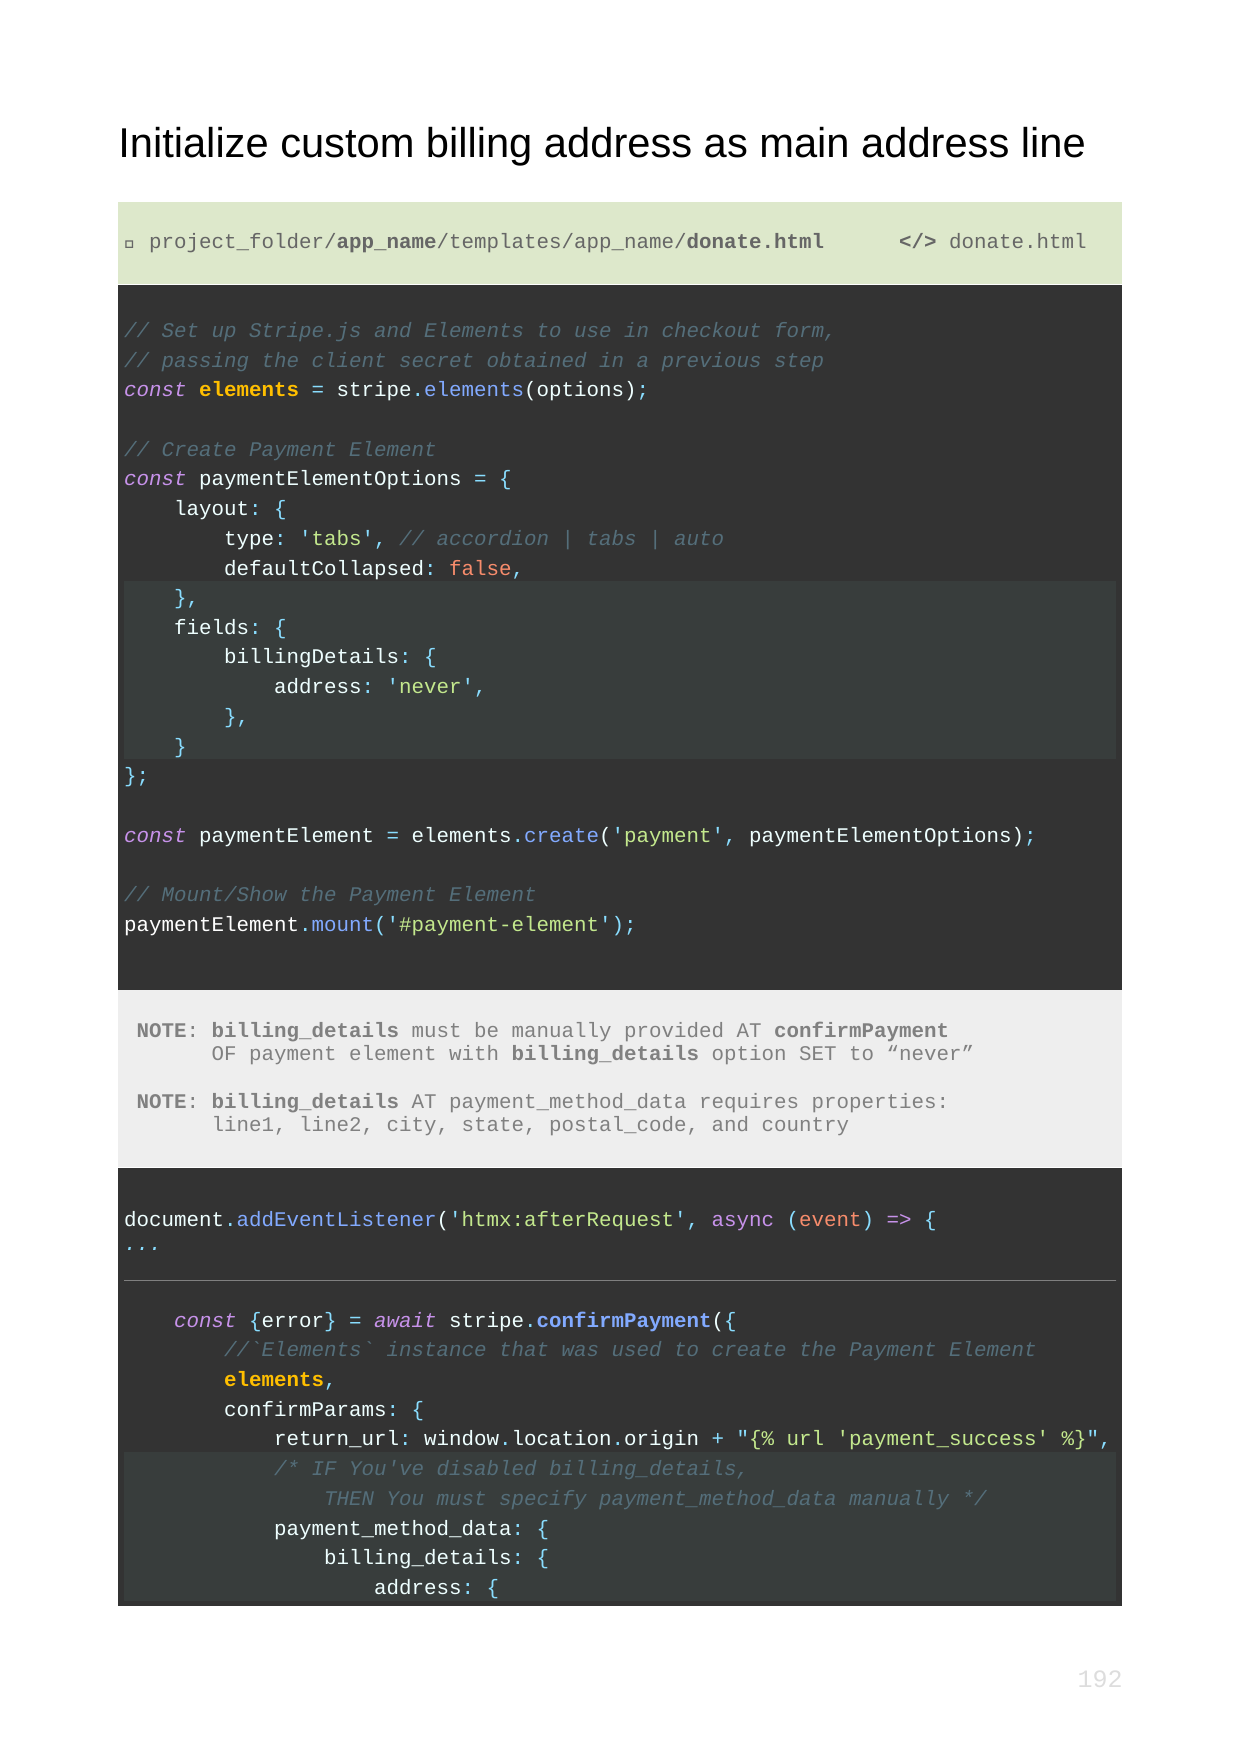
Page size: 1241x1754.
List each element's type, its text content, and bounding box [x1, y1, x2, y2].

table_cell NOTE: billing_details must be manually provided AT confirmPayment OF payment element with billing_details option SET to “never” NOTE: billing_details AT payment_method_data requires properties: line1, line2, city, state, postal_code, and country [118, 990, 1122, 1167]
table_header 📝 project_folder/app_name/templates/app_name/donate.html </> donate.html [118, 202, 1122, 284]
table_cell document.addEventListener('htmx:afterRequest', async (event) => { ... const {error} = await stripe.confirmPayment({ //`Elements` instance that was used to create the Payment Element elements, confirmParams: { return_url: window.location.origin + "{% url 'payment_success' %}", /* IF You've disabled billing_details, THEN You must specify payment_method_data manually */ payment_method_data: { billing_details: { address: { [118, 1168, 1122, 1606]
table_cell // Set up Stripe.js and Elements to use in checkout form, // passing the client secret obtained in a previous step const elements = stripe.elements(options); // Create Payment Element const paymentElementOptions = { layout: { type: 'tabs', // accordion | tabs | auto defaultCollapsed: false, }, fields: { billingDetails: { address: 'never', }, } }; const paymentElement = elements.create('payment', paymentElementOptions); // Mount/Show the Payment Element paymentElement.mount('#payment-element'); [118, 285, 1122, 990]
subtitle Initialize custom billing address as main address line [118, 118, 1122, 166]
